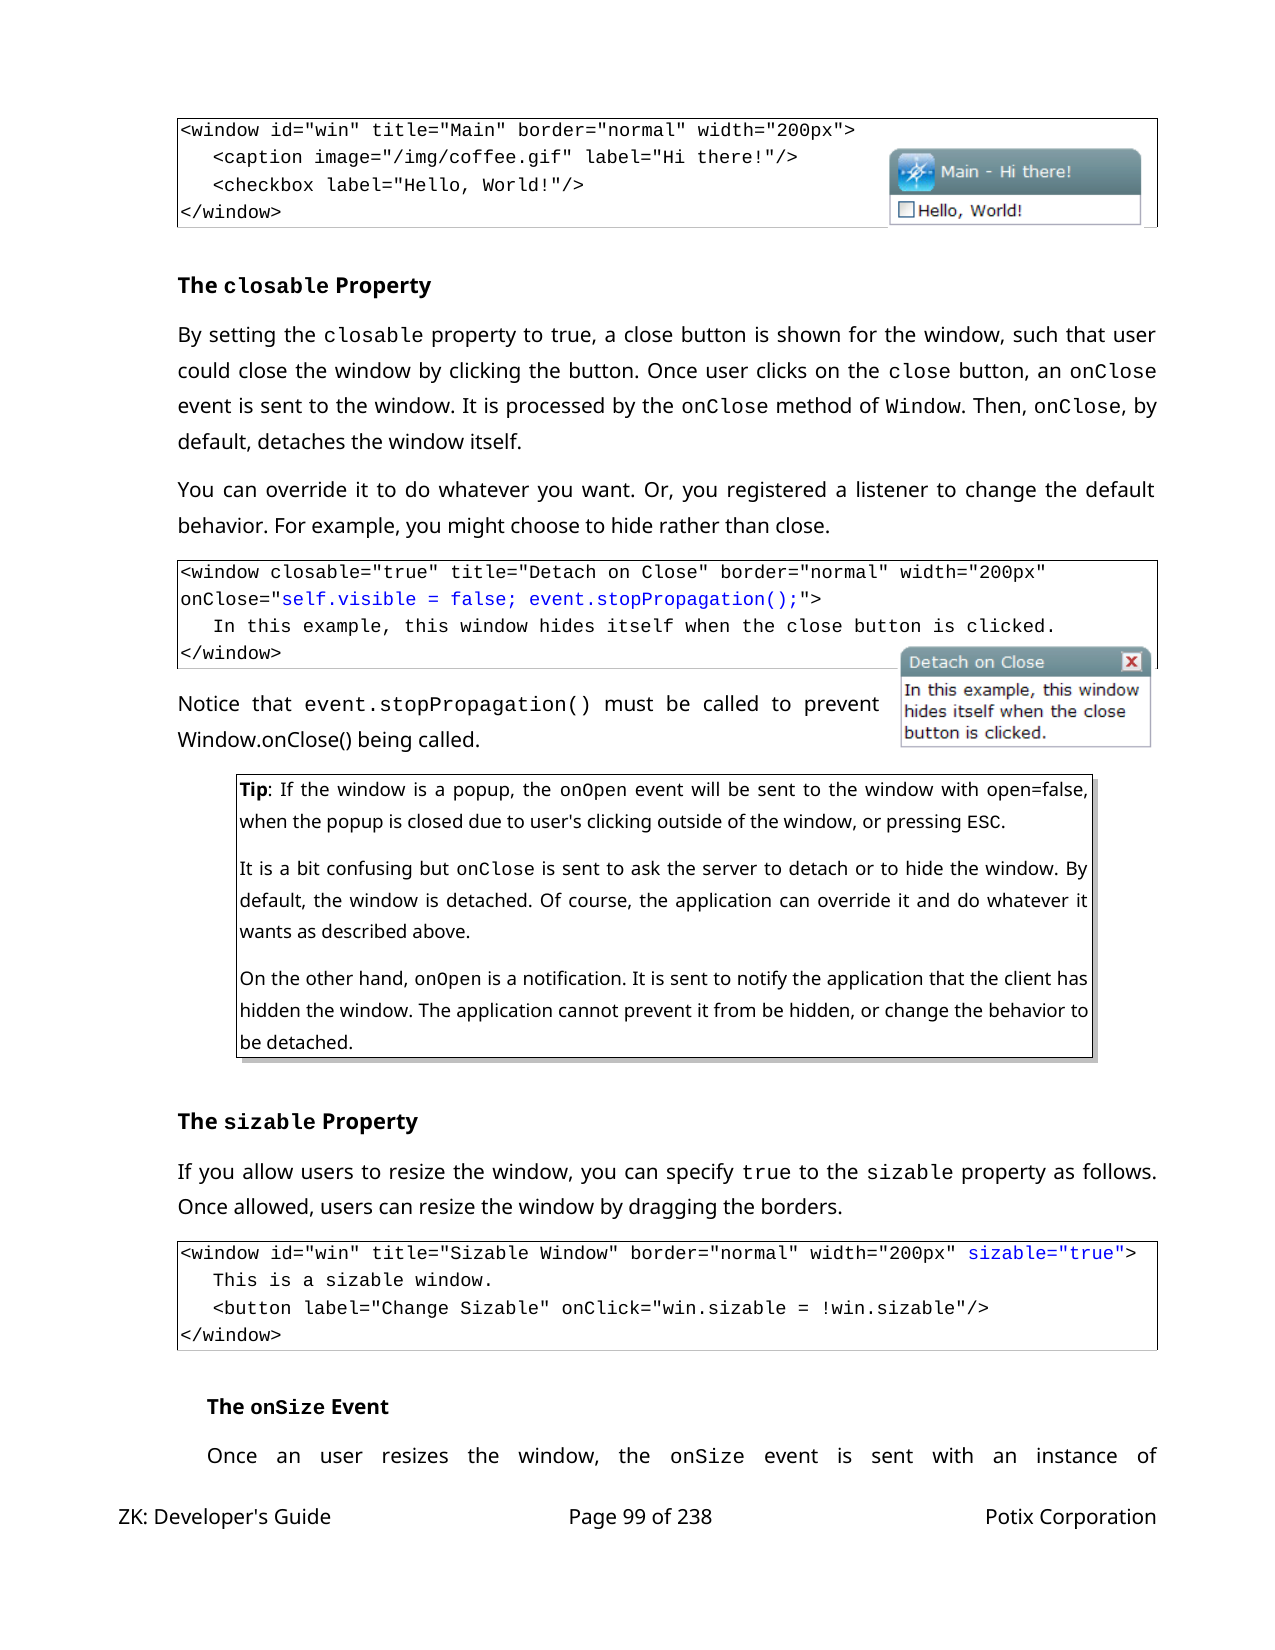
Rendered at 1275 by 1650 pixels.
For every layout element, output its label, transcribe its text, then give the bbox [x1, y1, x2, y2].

picture [887, 146, 1144, 229]
text This is a sizable window. [178, 1268, 1157, 1293]
text You can override it to do whatever you want. Or, you registered a listener to change the default behavior. For example, you might choose to hide rather than close. [177, 476, 1157, 539]
subtitle The closable Property [177, 269, 1157, 299]
subtitle The sizable Property [177, 1106, 1157, 1136]
text <checkbox label="Hello, World!"/> [178, 172, 887, 197]
text onClose="self.visible = false; event.stopPropagation();"> [178, 587, 1157, 611]
text Notice that event.stopPropagation() must be called to prevent Window.onClose() being called. [177, 689, 1157, 753]
text Tip: If the window is a popup, the onOpen event will be sent to the window with open=false, when the popup is closed due to user's clicking outside of the window, or pressing ESC. [237, 775, 1092, 834]
text If you allow users to resize the window, you can specify true to the sizable property as follows. Once allowed, users can resize the window by dragging the borders. [177, 1157, 1157, 1221]
text <window id="win" title="Sizable Window" border="normal" width="200px" sizable="true"> [178, 1242, 1157, 1265]
text In this example, this window hides itself when the close button is clicked. [178, 614, 1157, 638]
text Once an user resizes the window, the onSize event is sent with an instance of [207, 1442, 1157, 1470]
text By setting the closable property to true, a close button is shown for the window, such that user could close the window by clicking the button. Once user clicks on the close button, an onClose event is sent to the window. It is processed by the onClose method of Window. Then, onClose, by default, detaches the window itself. [177, 320, 1157, 455]
text <button label="Change Sizable" onClick="win.sizable = !win.sizable"/> [178, 1296, 1157, 1320]
text </window> [178, 200, 887, 227]
text <caption image="/img/coffee.gif" label="Hi there!"/> [178, 145, 1157, 169]
text </window> [178, 641, 1157, 668]
text [1144, 200, 1157, 227]
subtitle The onSize Event [207, 1392, 1157, 1421]
text </window> [178, 1323, 1157, 1350]
text <window closable="true" title="Detach on Close" border="normal" width="200px" [178, 561, 1157, 584]
text <window id="win" title="Main" border="normal" width="200px"> [178, 119, 1157, 142]
text On the other hand, onOpen is a notification. It is sent to notify the application that the client has hidden the window. The application cannot prevent it from be hidden, or change the behavior to be detached. [237, 962, 1092, 1057]
text It is a bit confusing but onClose is sent to ask the server to detach or to hide the window. By default, the window is detached. Of course, the application can override it and do whatever it wants as described above. [237, 852, 1092, 944]
picture [897, 645, 1155, 750]
